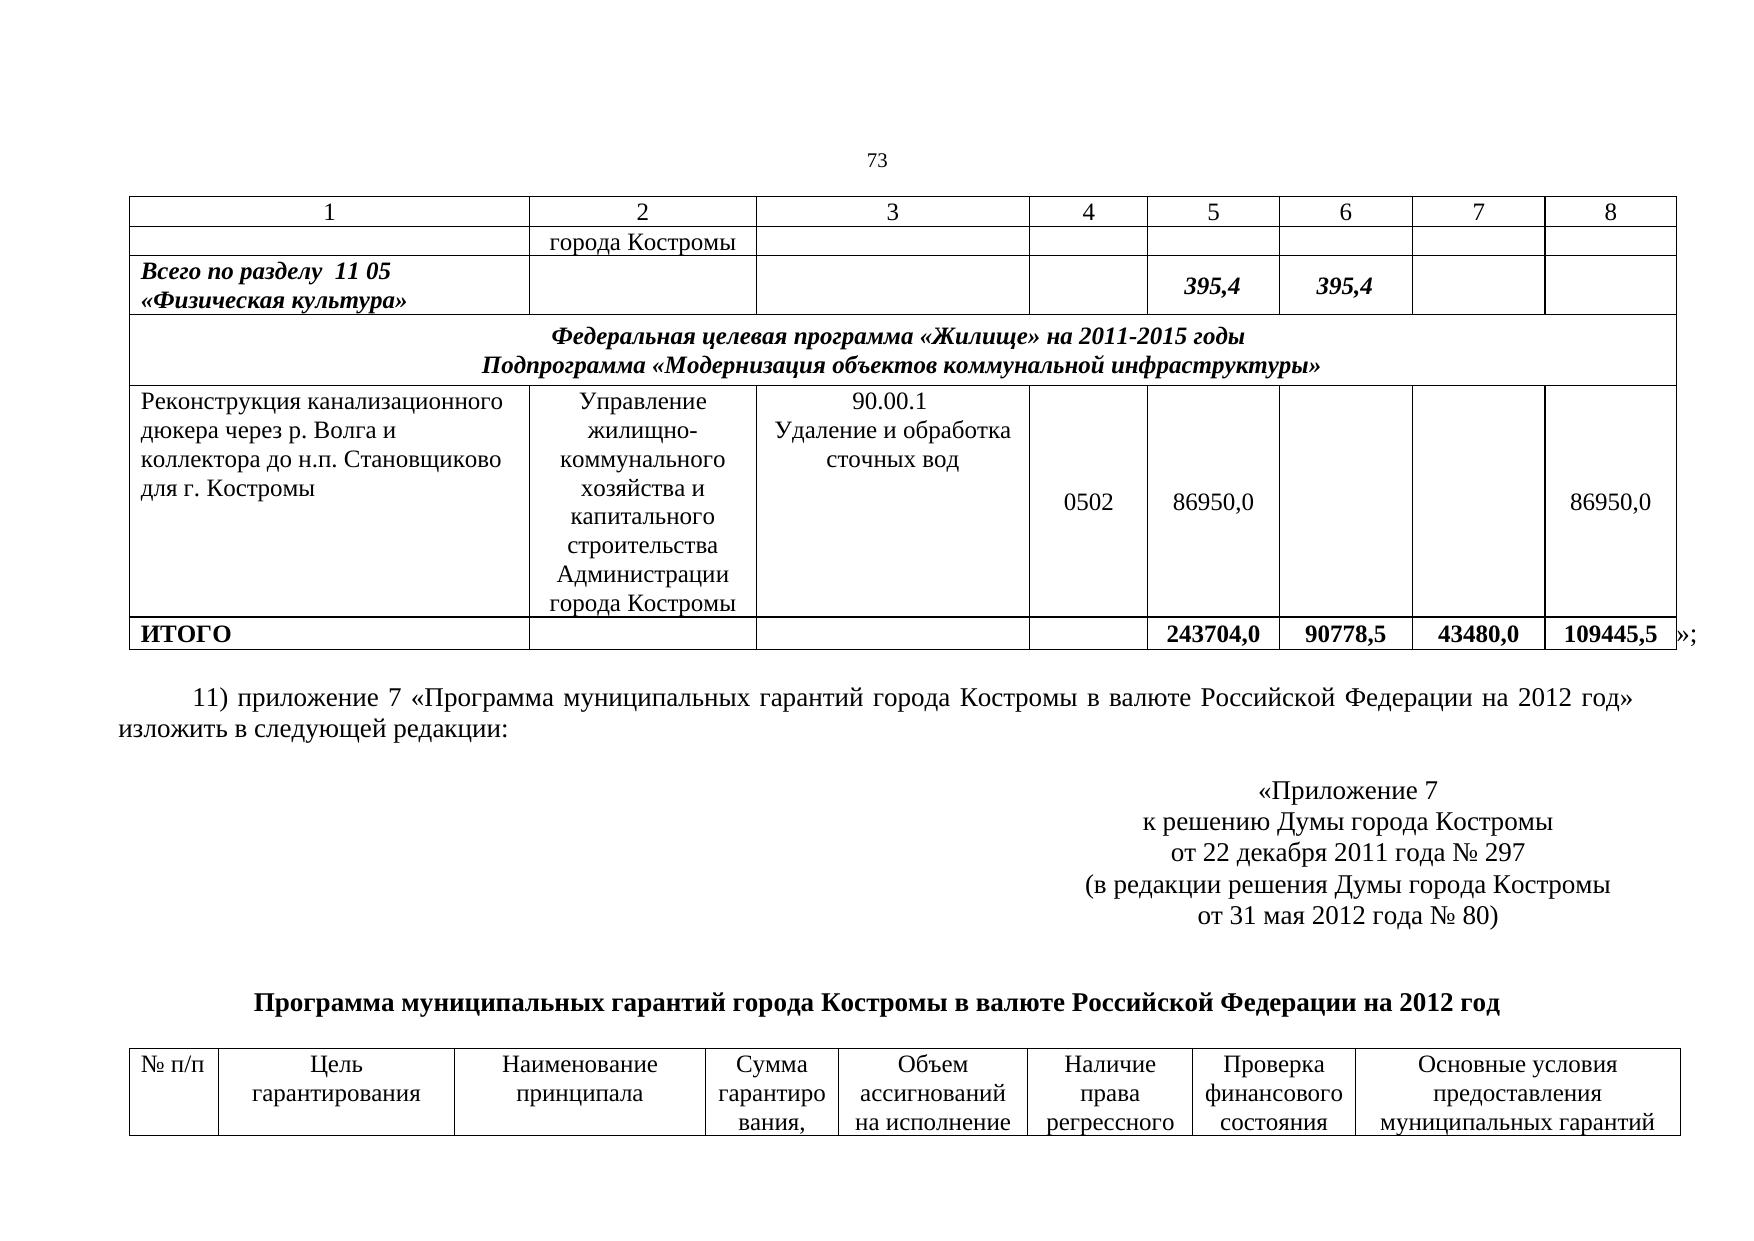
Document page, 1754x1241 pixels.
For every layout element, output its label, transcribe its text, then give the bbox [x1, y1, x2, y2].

table_cell 90.00.1 Удаление и обработка сточных вод [757, 386, 1029, 616]
table_cell [130, 227, 529, 255]
table_cell Итого [130, 618, 529, 649]
table_header [665, 774, 1060, 936]
table_cell 395,4 [1148, 256, 1279, 314]
table_header Проверка финансового состояния [1193, 1049, 1355, 1135]
table_cell [1280, 227, 1412, 255]
table_header 1 [130, 197, 529, 226]
table_cell [1677, 226, 1722, 255]
table_header Основные условия предоставления муниципальных гарантий [1356, 1049, 1680, 1135]
table_cell 43480,0 [1413, 618, 1544, 649]
table_cell [1413, 227, 1544, 255]
table_header 3 [757, 197, 1029, 226]
table_header Сумма гарантирования, [706, 1049, 838, 1135]
table_cell [757, 227, 1029, 255]
table_cell Управление жилищно-коммунального хозяйства и капитального строительства Администрации города Костромы [530, 386, 756, 616]
table_cell [1546, 256, 1676, 314]
table_cell [757, 256, 1029, 314]
table_cell [1413, 256, 1544, 314]
table_header 6 [1280, 197, 1412, 226]
table_cell 243704,0 [1148, 618, 1279, 649]
table_cell города Костромы [530, 227, 756, 255]
table_cell [1677, 255, 1722, 314]
table_header «Приложение 7 к решению Думы города Костромы от 22 декабря 2011 года № 297 (в редакции решения Думы города Костромы от 31 мая 2012 года № 80) [1060, 774, 1636, 936]
table_header 2 [530, 197, 756, 226]
table_header Объем ассигнований на исполнение [839, 1049, 1027, 1135]
subtitle Программа муниципальных гарантий города Костромы в валюте Российской Федерации на 2012 год [118, 986, 1636, 1017]
table_cell [1546, 227, 1676, 255]
table_header 4 [1030, 197, 1147, 226]
table_header Наличие права регрессного [1028, 1049, 1192, 1135]
text 11) приложение 7 «Программа муниципальных гарантий города Костромы в валюте Российской Федерации на 2012 год» изложить в следующей редакции: [118, 681, 1636, 743]
table_header № п/п [130, 1049, 218, 1135]
table_cell Федеральная целевая программа «Жилище» на 2011-2015 годы Подпрограмма «Модернизация объектов коммунальной инфраструктуры» [130, 315, 1676, 385]
table_cell [530, 618, 756, 649]
table_cell 109445,5 [1546, 618, 1676, 649]
table_cell [1677, 385, 1722, 616]
table_header Наименование принципала [455, 1049, 705, 1135]
table_header 7 [1413, 197, 1544, 226]
table_cell 90778,5 [1280, 618, 1412, 649]
table_cell [1148, 227, 1279, 255]
table_header [1677, 196, 1722, 226]
table_cell »; [1677, 616, 1722, 649]
table_cell [1677, 314, 1722, 385]
table_cell [1030, 256, 1147, 314]
table_header 8 [1546, 197, 1676, 226]
table_header Цель гарантирования [219, 1049, 454, 1135]
table_cell [1413, 386, 1544, 616]
table_cell 86950,0 [1148, 386, 1279, 616]
table_cell [1030, 618, 1147, 649]
table_cell Реконструкция канализационного дюкера через р. Волга и коллектора до н.п. Становщиково для г. Костромы [130, 386, 529, 616]
table_cell 395,4 [1280, 256, 1412, 314]
table_cell [1030, 227, 1147, 255]
table_cell [530, 256, 756, 314]
table_cell [1280, 386, 1412, 616]
table_cell [757, 618, 1029, 649]
table_header 5 [1148, 197, 1279, 226]
table_cell Всего по разделу 11 05 «Физическая культура» [130, 256, 529, 314]
table_cell 86950,0 [1546, 386, 1676, 616]
table_cell 0502 [1030, 386, 1147, 616]
